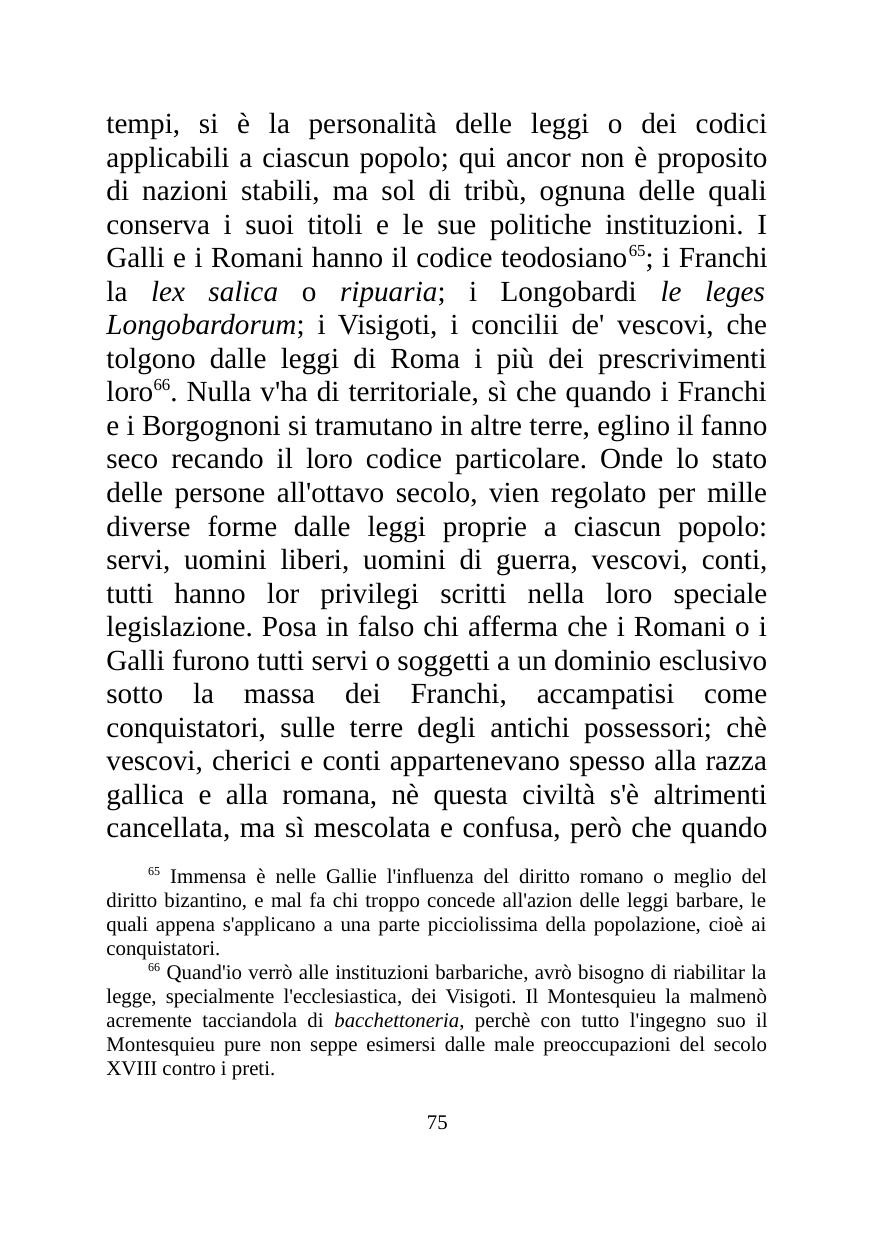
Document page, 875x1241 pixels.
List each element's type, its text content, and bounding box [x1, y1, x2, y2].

text Quand'io verrò alle instituzioni barbariche, avrò bisogno di riabilitar la legge, specialmente l'ecclesiastica, dei Visigoti. Il Montesquieu la malmenò acremente tacciandola di bacchettoneria, perchè con tutto l'ingegno suo il Montesquieu pure non seppe esimersi dalle male preoccupazioni del secolo XVIII contro i preti. [106, 960, 768, 1080]
text Immensa è nelle Gallie l'influenza del diritto romano o meglio del diritto bizantino, e mal fa chi troppo concede all'azion delle leggi barbare, le quali appena s'applicano a una parte picciolissima della popolazione, cioè ai conquistatori. [106, 864, 768, 960]
text tempi, si è la personalità delle leggi o dei codici applicabili a ciascun popolo; qui ancor non è proposito di nazioni stabili, ma sol di tribù, ognuna delle quali conserva i suoi titoli e le sue politiche instituzioni. I Galli e i Romani hanno il codice teodosiano; i Franchi la lex salica o ripuaria; i Longobardi le leges Longobardorum; i Visigoti, i concilii de' vescovi, che tolgono dalle leggi di Roma i più dei prescrivimenti loro. Nulla v'ha di territoriale, sì che quando i Franchi e i Borgognoni si tramutano in altre terre, eglino il fanno seco recando il loro codice particolare. Onde lo stato delle persone all'ottavo secolo, vien regolato per mille diverse forme dalle leggi proprie a ciascun popolo: servi, uomini liberi, uomini di guerra, vescovi, conti, tutti hanno lor privilegi scritti nella loro speciale legislazione. Posa in falso chi afferma che i Romani o i Galli furono tutti servi o soggetti a un dominio esclusivo sotto la massa dei Franchi, accampatisi come conquistatori, sulle terre degli antichi possessori; chè vescovi, cherici e conti appartenevano spesso alla razza gallica e alla romana, nè questa civiltà s'è altrimenti cancellata, ma sì mescolata e confusa, però che quando [106, 106, 768, 844]
